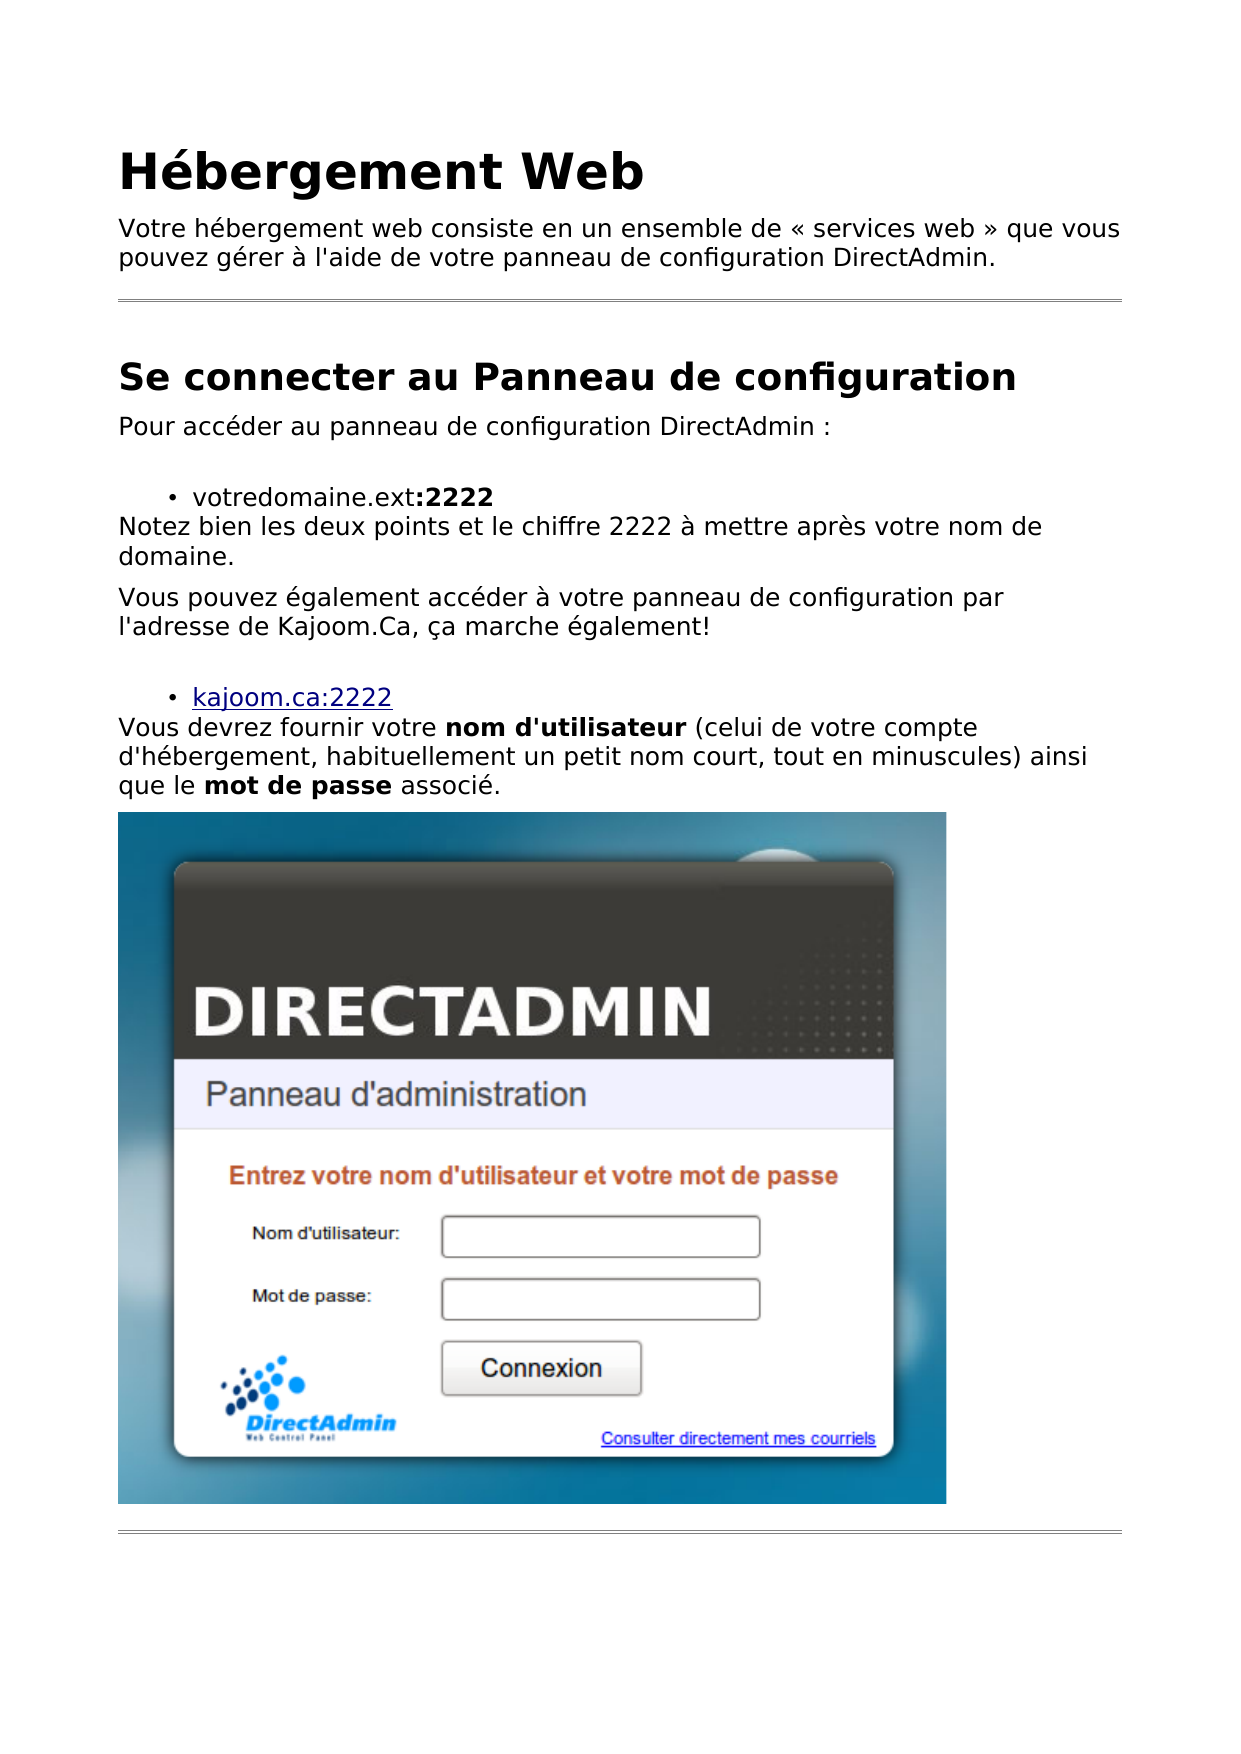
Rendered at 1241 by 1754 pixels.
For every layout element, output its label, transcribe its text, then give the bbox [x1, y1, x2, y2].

text Vous devrez fournir votre nom d'utilisateur (celui de votre compte d'hébergement, habituellement un petit nom court, tout en minuscules) ainsi que le mot de passe associé. [118, 713, 1122, 800]
text Notez bien les deux points et le chiffre 2222 à mettre après votre nom de domaine. [118, 512, 1122, 571]
picture [223, 815, 269, 846]
text Votre hébergement web consiste en un ensemble de « services web » que vous pouvez gérer à l'aide de votre panneau de configuration DirectAdmin. [118, 214, 1122, 272]
text Vous pouvez également accéder à votre panneau de configuration par l'adresse de Kajoom.Ca, ça marche également! [118, 583, 1122, 642]
subtitle Se connecter au Panneau de configuration [118, 356, 1122, 400]
picture [235, 852, 246, 857]
list kajoom.ca:2222 [177, 684, 1122, 713]
text Pour accéder au panneau de configuration DirectAdmin : [118, 412, 1122, 441]
list votredomaine.ext:2222 [177, 483, 1122, 512]
subtitle Hébergement Web [118, 143, 1122, 201]
picture [118, 812, 947, 1504]
